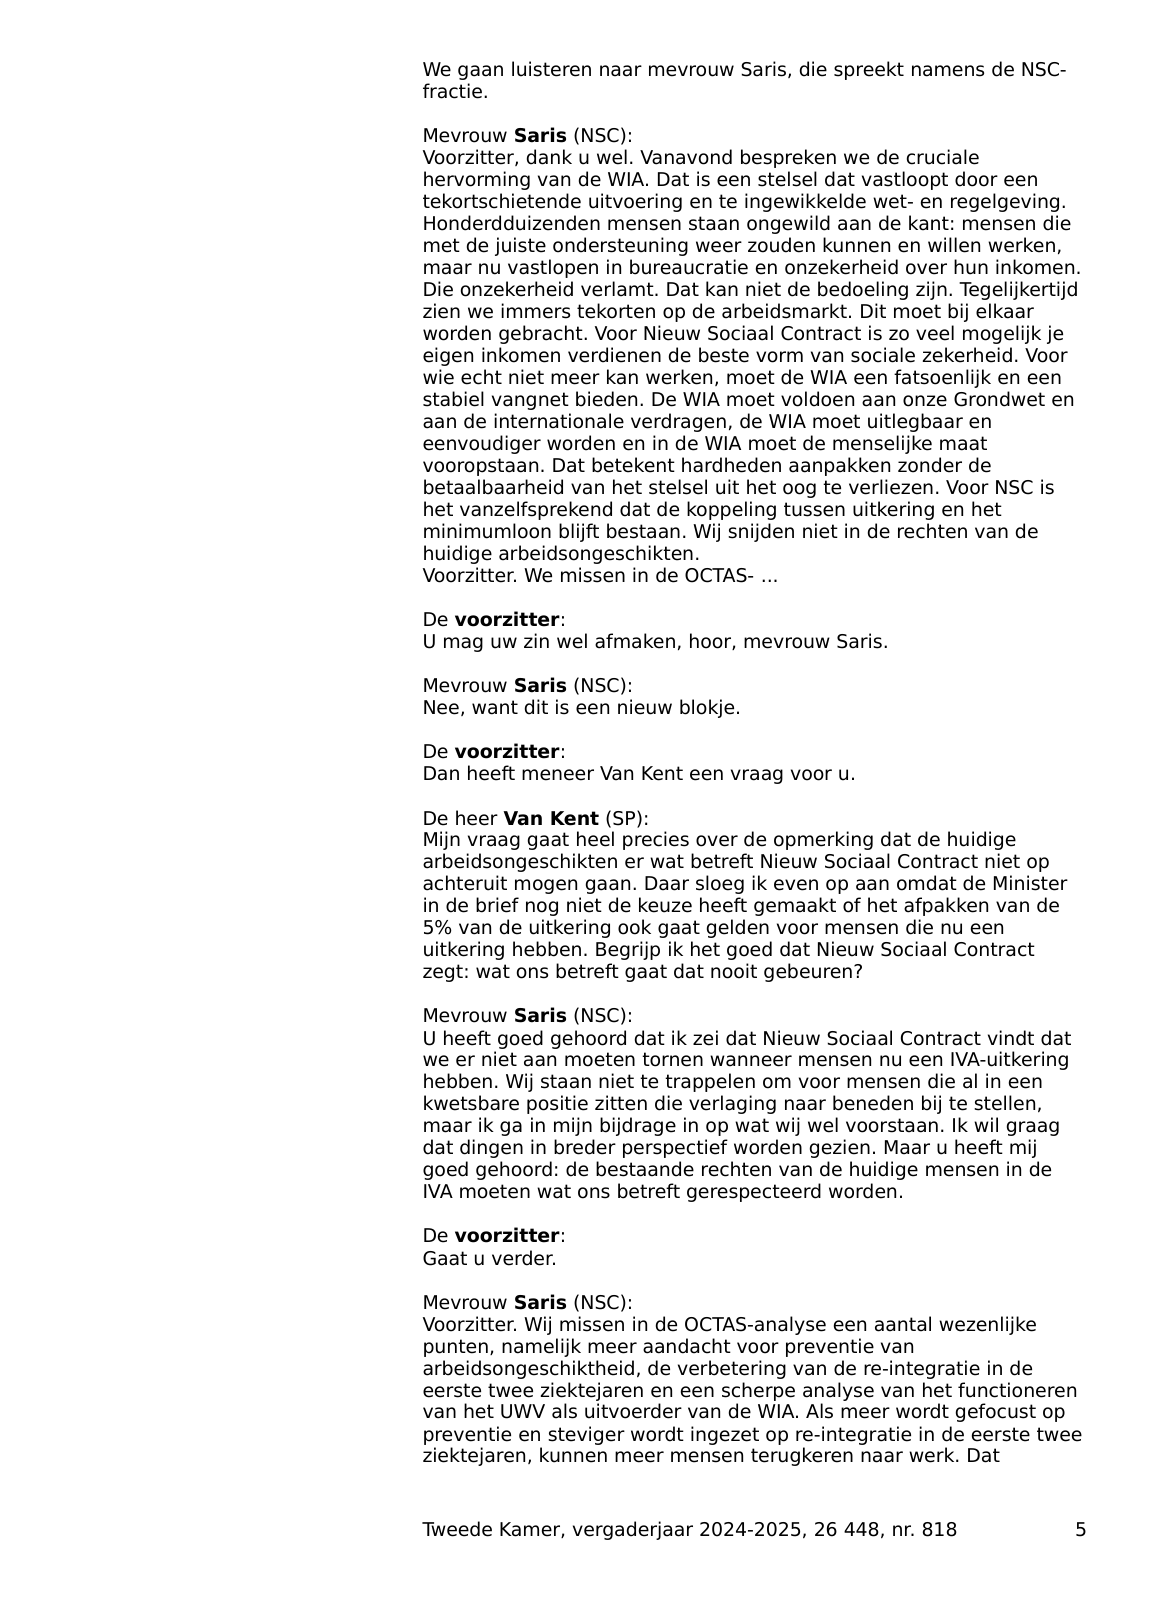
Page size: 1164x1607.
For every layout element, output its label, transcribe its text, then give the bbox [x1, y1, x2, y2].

text Voorzitter. We missen in de OCTAS- ... [422, 565, 1087, 587]
text De voorzitter: [422, 609, 1087, 631]
text Mijn vraag gaat heel precies over de opmerking dat de huidige arbeidsongeschikten er wat betreft Nieuw Sociaal Contract niet op achteruit mogen gaan. Daar sloeg ik even op aan omdat de Minister in de brief nog niet de keuze heeft gemaakt of het afpakken van de 5% van de uitkering ook gaat gelden voor mensen die nu een uitkering hebben. Begrijp ik het goed dat Nieuw Sociaal Contract zegt: wat ons betreft gaat dat nooit gebeuren? [422, 829, 1087, 983]
text Dan heeft meneer Van Kent een vraag voor u. [422, 763, 1087, 785]
text Mevrouw Saris (NSC): [422, 125, 1087, 147]
text Mevrouw Saris (NSC): [422, 1292, 1087, 1313]
text Gaat u verder. [422, 1247, 1087, 1269]
text Voorzitter, dank u wel. Vanavond bespreken we de cruciale hervorming van de WIA. Dat is een stelsel dat vastloopt door een tekortschietende uitvoering en te ingewikkelde wet- en regelgeving. Honderdduizenden mensen staan ongewild aan de kant: mensen die met de juiste ondersteuning weer zouden kunnen en willen werken, maar nu vastlopen in bureaucratie en onzekerheid over hun inkomen. Die onzekerheid verlamt. Dat kan niet de bedoeling zijn. Tegelijkertijd zien we immers tekorten op de arbeidsmarkt. Dit moet bij elkaar worden gebracht. Voor Nieuw Sociaal Contract is zo veel mogelijk je eigen inkomen verdienen de beste vorm van sociale zekerheid. Voor wie echt niet meer kan werken, moet de WIA een fatsoenlijk en een stabiel vangnet bieden. De WIA moet voldoen aan onze Grondwet en aan de internationale verdragen, de WIA moet uitlegbaar en eenvoudiger worden en in de WIA moet de menselijke maat vooropstaan. Dat betekent hardheden aanpakken zonder de betaalbaarheid van het stelsel uit het oog te verliezen. Voor NSC is het vanzelfsprekend dat de koppeling tussen uitkering en het minimumloon blijft bestaan. Wij snijden niet in de rechten van de huidige arbeidsongeschikten. [422, 147, 1087, 565]
text Mevrouw Saris (NSC): [422, 675, 1087, 697]
text U mag uw zin wel afmaken, hoor, mevrouw Saris. [422, 631, 1087, 653]
text Voorzitter. Wij missen in de OCTAS-analyse een aantal wezenlijke punten, namelijk meer aandacht voor preventie van arbeidsongeschiktheid, de verbetering van de re-integratie in de eerste twee ziektejaren en een scherpe analyse van het functioneren van het UWV als uitvoerder van de WIA. Als meer wordt gefocust op preventie en steviger wordt ingezet op re-integratie in de eerste twee ziektejaren, kunnen meer mensen terugkeren naar werk. Dat [422, 1313, 1087, 1467]
text De heer Van Kent (SP): [422, 807, 1087, 829]
text U heeft goed gehoord dat ik zei dat Nieuw Sociaal Contract vindt dat we er niet aan moeten tornen wanneer mensen nu een IVA-uitkering hebben. Wij staan niet te trappelen om voor mensen die al in een kwetsbare positie zitten die verlaging naar beneden bij te stellen, maar ik ga in mijn bijdrage in op wat wij wel voorstaan. Ik wil graag dat dingen in breder perspectief worden gezien. Maar u heeft mij goed gehoord: de bestaande rechten van de huidige mensen in de IVA moeten wat ons betreft gerespecteerd worden. [422, 1027, 1087, 1203]
text De voorzitter: [422, 741, 1087, 763]
text Mevrouw Saris (NSC): [422, 1005, 1087, 1027]
text De voorzitter: [422, 1225, 1087, 1247]
text We gaan luisteren naar mevrouw Saris, die spreekt namens de NSC-fractie. [422, 59, 1087, 103]
text Nee, want dit is een nieuw blokje. [422, 697, 1087, 719]
